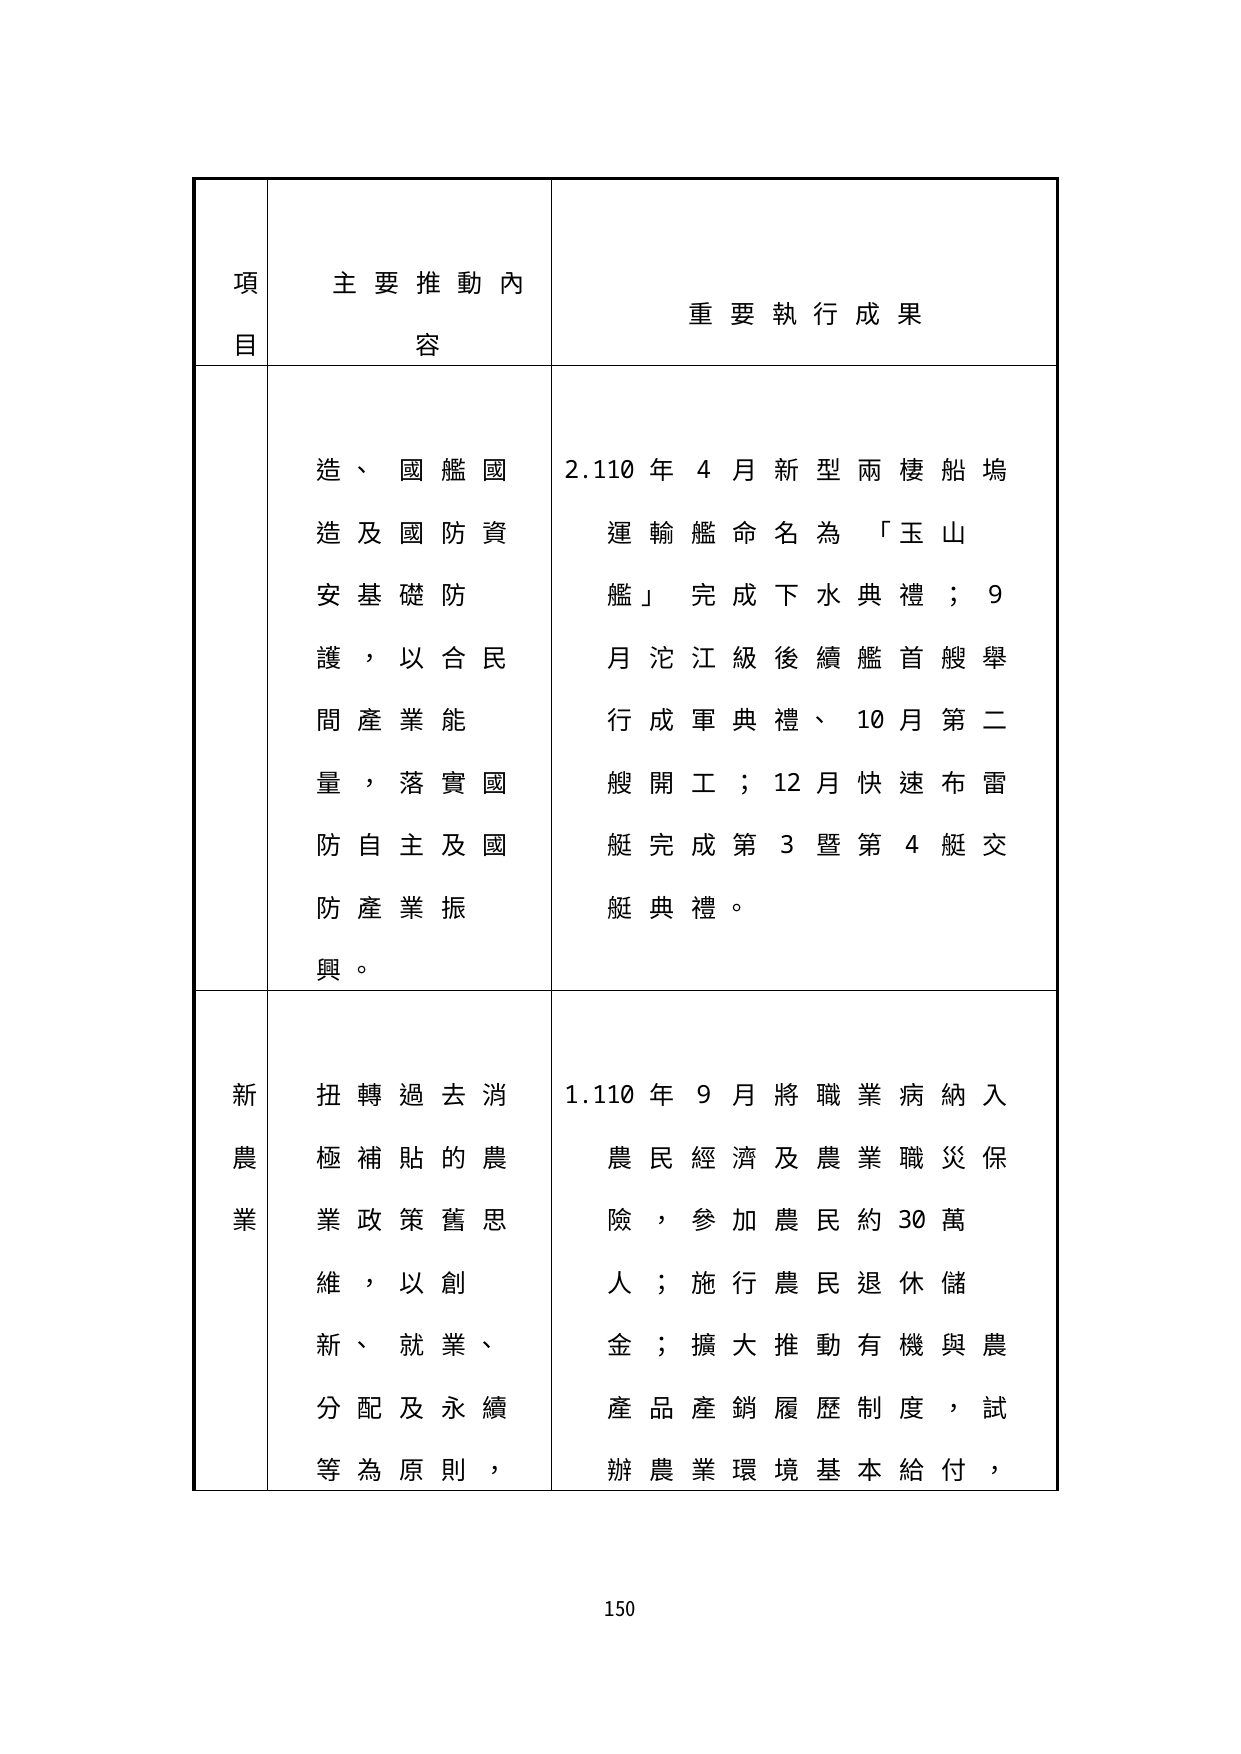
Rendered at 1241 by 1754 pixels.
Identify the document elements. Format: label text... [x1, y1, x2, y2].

table_header 項目 [196, 180, 267, 365]
table_cell [196, 366, 267, 990]
table_cell 2.110年4月新型兩棲船塢運輸艦命名為「玉山艦」完成下水典禮；9月沱江級後續艦首艘舉行成軍典禮、10月第二艘開工；12月快速布雷艇完成第3暨第4艇交艇典禮。 [552, 366, 1056, 990]
table_cell 新農業 [196, 991, 267, 1490]
table_header 重要執行成果 [552, 180, 1056, 365]
table_cell 造、國艦國造及國防資安基礎防護，以合民間產業能量，落實國防自主及國防產業振興。 [268, 366, 551, 990]
table_cell 扭轉過去消極補貼的農業政策舊思維，以創新、就業、分配及永續等為原則， [268, 991, 551, 1490]
table_cell 1.110年9月將職業病納入農民經濟及農業職災保險，參加農民約30萬人；施行農民退休儲金；擴大推動有機與農產品產銷履歷制度，試辦農業環境基本給付， [552, 991, 1056, 1490]
table_header 主要推動內容 [268, 180, 551, 365]
